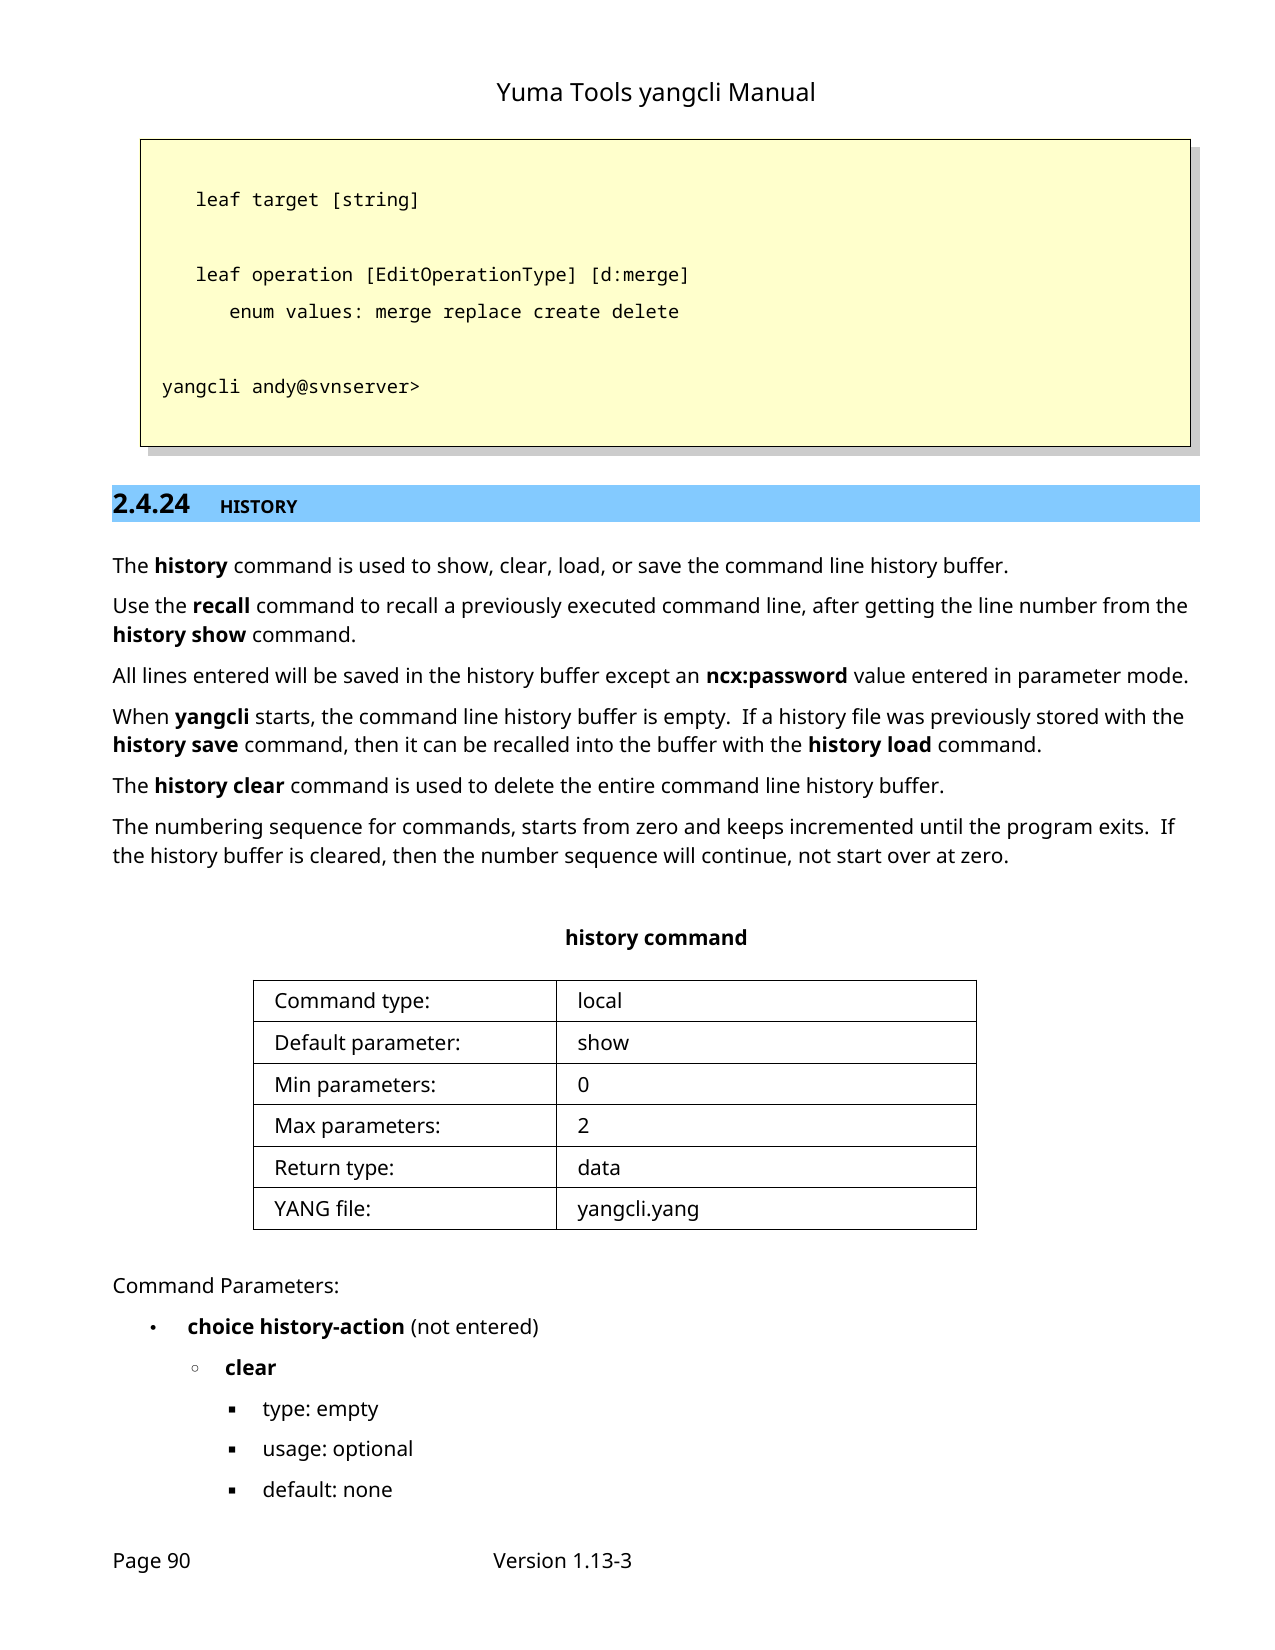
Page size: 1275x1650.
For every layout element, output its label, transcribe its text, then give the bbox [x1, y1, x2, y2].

text When yangcli starts, the command line history buffer is empty. If a history file was previously stored with the history save command, then it can be recalled into the buffer with the history load command. [112, 702, 1200, 759]
text The numbering sequence for commands, starts from zero and keeps incremented until the program exits. If the history buffer is cleared, then the number sequence will continue, not start over at zero. [112, 812, 1200, 869]
table_header local [557, 981, 976, 1021]
text enum values: merge replace create delete [141, 288, 1190, 324]
text The history command is used to show, clear, load, or save the command line history buffer. [112, 551, 1200, 579]
table_cell Default parameter: [254, 1022, 556, 1063]
text Command Parameters: [112, 1271, 1200, 1299]
text All lines entered will be saved in the history buffer except an ncx:password value entered in parameter mode. [112, 661, 1200, 689]
text The history clear command is used to delete the entire command line history buffer. [112, 771, 1200, 800]
table_header Command type: [254, 981, 556, 1021]
text leaf operation [EditOperationType] [d:merge] [141, 251, 1190, 287]
table_cell Min parameters: [254, 1064, 556, 1104]
text leaf target [string] [141, 176, 1190, 212]
table_cell show [557, 1022, 976, 1063]
table_cell yangcli.yang [557, 1188, 976, 1229]
table_cell 0 [557, 1064, 976, 1104]
list default: none [225, 1476, 1200, 1504]
list usage: optional [225, 1434, 1200, 1463]
table_cell data [557, 1147, 976, 1187]
subtitle history [112, 485, 1200, 522]
table_cell YANG file: [254, 1188, 556, 1229]
list choice history-action (not entered) [150, 1312, 1200, 1340]
list type: empty [225, 1394, 1200, 1422]
table_cell 2 [557, 1105, 976, 1146]
text yangcli andy@svnserver> [141, 363, 1190, 399]
table_cell Return type: [254, 1147, 556, 1187]
text Use the recall command to recall a previously executed command line, after getting the line number from the history show command. [112, 592, 1200, 648]
list clear [187, 1353, 1200, 1381]
subtitle history command [127, 923, 1185, 951]
table_cell Max parameters: [254, 1105, 556, 1146]
